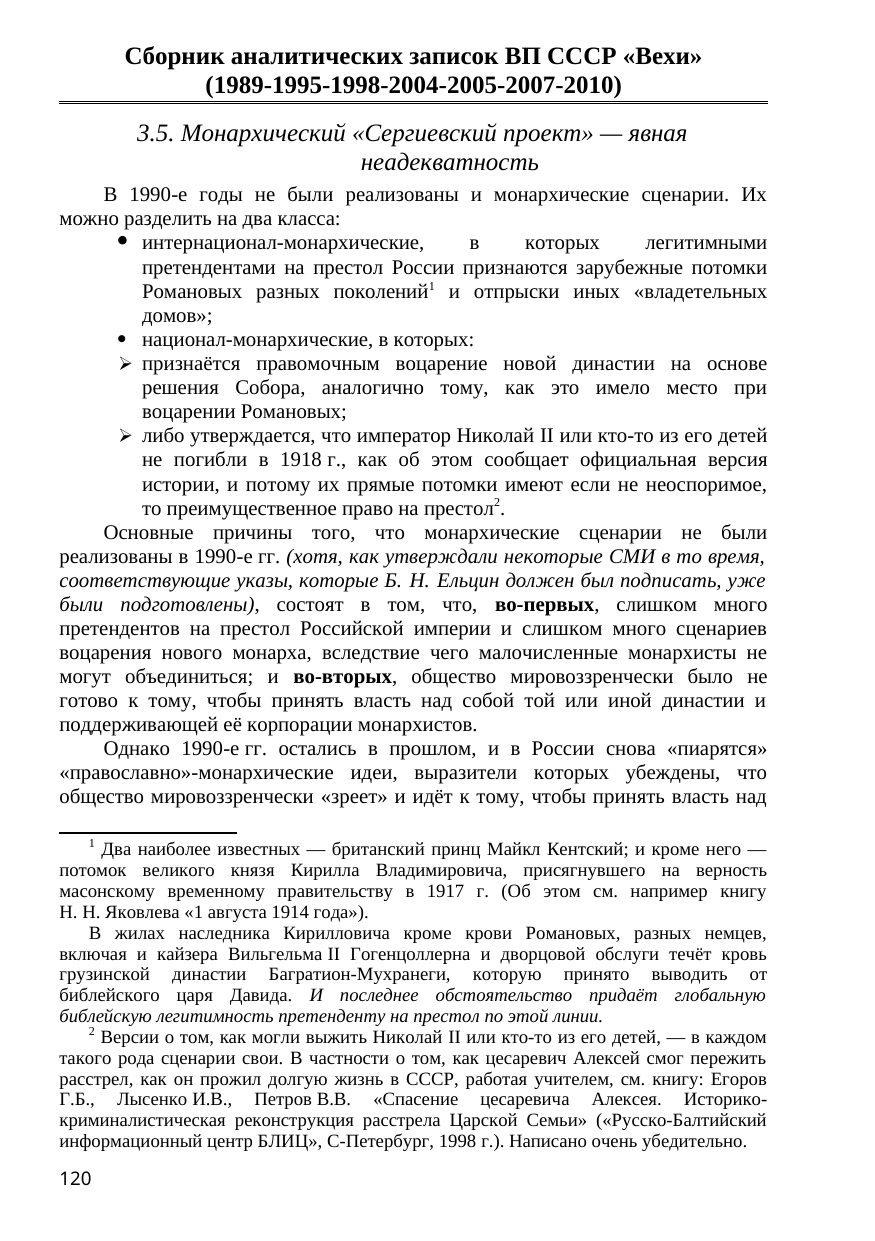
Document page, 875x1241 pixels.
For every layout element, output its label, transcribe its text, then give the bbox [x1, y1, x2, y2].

subtitle 3.5. Монархический «Сергиевский проект» — явная неадекватность [59, 118, 768, 176]
list Версии о том, как могли выжить Николай II или кто-то из его детей, — в каждом такого рода сценарии свои. В частности о том, как цесаревич Алексей смог пережить расстрел, как он прожил долгую жизнь в СССР, работая учителем, см. книгу: Егоров Г.Б., Лысенко И.В., Петров В.В. «Спасение цесаревича Алексея. Историко-криминалистическая реконструкция расстрела Царской Семьи» («Русско-Балтийский информационный центр БЛИЦ», С-Петербург, 1998 г.). Написано очень убедительно. [59, 1027, 768, 1152]
text Однако 1990‑е гг. остались в прошлом, и в России снова «пиарятся» «православно»-монархические идеи, выразители которых убеждены, что общество мировоззренчески «зреет» и идёт к тому, чтобы принять власть над [59, 736, 768, 808]
list либо утверждается, что император Николай II или кто-то из его детей не погибли в 1918 г., как об этом сообщает официальная версия истории, и потому их прямые потомки имеют если не неоспоримое, то преимущественное право на престол. [118, 423, 768, 519]
text Основные причины того, что монархические сценарии не были реализованы в 1990‑е гг. (хотя, как утверждали некоторые СМИ в то время, соответствующие указы, которые Б. Н. Ельцин должен был подписать, уже были подготовлены), состоят в том, что, во-первых, слишком много претендентов на престол Российской империи и слишком много сценариев воцарения нового монарха, вследствие чего малочисленные монархисты не могут объединиться; и во-вторых, общество мировоззренчески было не готово к тому, чтобы принять власть над собой той или иной династии и поддерживающей её корпорации монархистов. [59, 519, 768, 736]
list национал-монархические, в которых: [118, 327, 768, 351]
list признаётся правомочным воцарение новой династии на основе решения Собора, аналогично тому, как это имело место при воцарении Романовых; [118, 351, 768, 423]
list интернационал-монархические, в которых легитимными претендентами на престол России признаются зарубежные потомки Романовых разных поколений и отпрыски иных «владетельных домов»; [118, 230, 768, 327]
text В 1990‑е годы не были реализованы и монархические сценарии. Их можно разделить на два класса: [59, 182, 768, 230]
list В жилах наследника Кирилловича кроме крови Романовых, разных немцев, включая и кайзера Вильгельма II Гогенцоллерна и дворцовой обслуги течёт кровь грузинской династии Багратион-Мухранеги, которую принято выводить от библейского царя Давида. И последнее обстоятельство придаёт глобальную библейскую легитимность претенденту на престол по этой линии. [59, 922, 768, 1027]
list Два наиболее известных — британский принц Майкл Кентский; и кроме него — потомок великого князя Кирилла Владимировича, присягнувшего на верность масонскому временному правительству в 1917 г. (Об этом см. например книгу Н. Н. Яковлева «1 августа 1914 года»). [59, 839, 768, 922]
